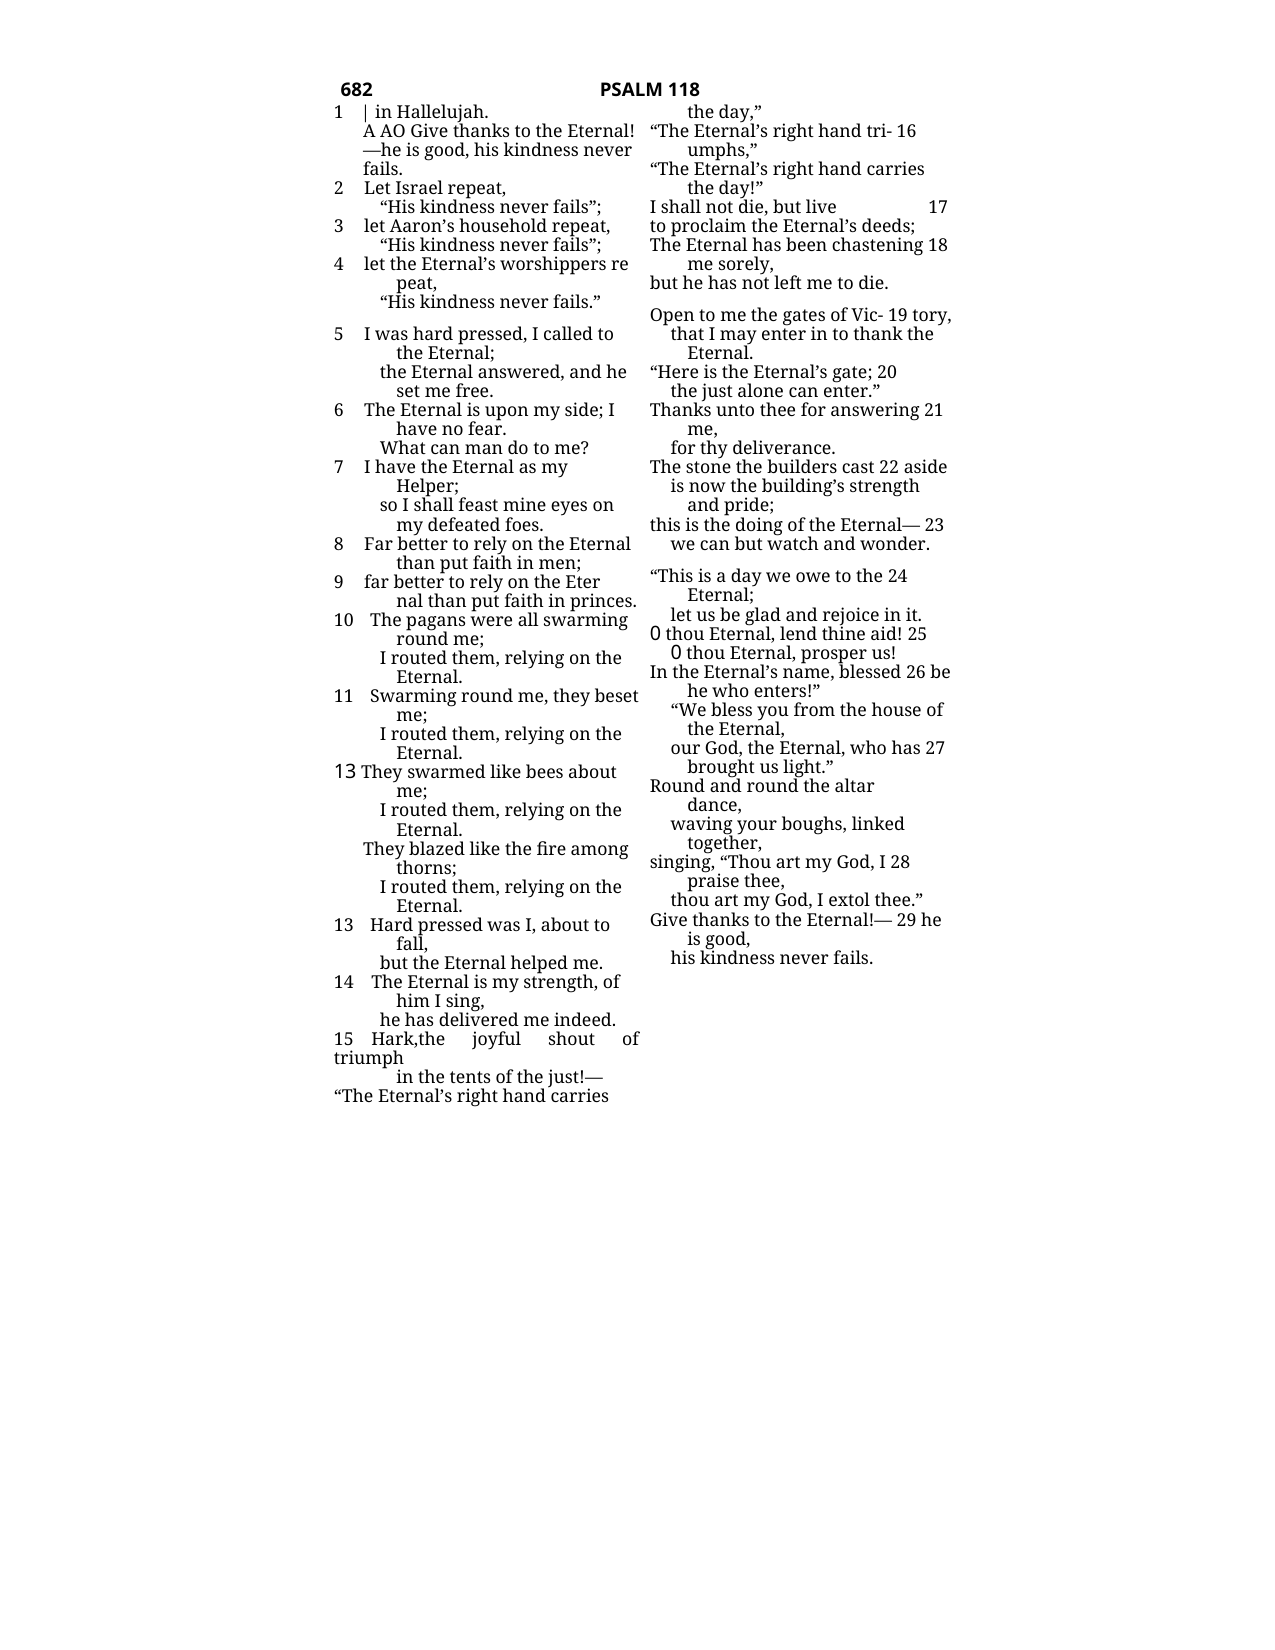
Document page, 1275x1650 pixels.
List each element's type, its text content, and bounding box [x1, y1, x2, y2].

text this is the doing of the Eternal— 23 [649, 516, 955, 535]
text than put faith in men; [396, 554, 639, 573]
text I shall not die, but live 17 [649, 198, 955, 217]
list The Eternal is upon my side; I [334, 401, 639, 420]
list let the Eternal’s worshippers re­ [334, 255, 639, 274]
text that I may enter in to thank the Eternal. [670, 325, 955, 363]
text What can man do to me? [379, 439, 639, 458]
text “His kindness never fails”; [379, 236, 639, 255]
text They blazed like the fire among thorns; [363, 840, 639, 878]
text “This is a day we owe to the 24 Eternal; [649, 567, 955, 606]
text so I shall feast mine eyes on my defeated foes. [379, 497, 639, 535]
text singing, “Thou art my God, I 28 praise thee, [649, 853, 955, 892]
text me; [396, 706, 639, 725]
text he has delivered me indeed. [379, 1011, 639, 1030]
text 13 They swarmed like bees about me; [334, 763, 639, 802]
text the just alone can enter.” [670, 382, 955, 401]
text him I sing, [396, 992, 639, 1011]
text “The Eternal’s right hand tri- 16 umphs,” [649, 122, 955, 160]
text “His kindness never fails.” [379, 293, 639, 313]
text “We bless you from the house of the Eternal, [670, 701, 955, 739]
text waving your boughs, linked together, [670, 815, 955, 853]
list I have the Eternal as my [334, 458, 639, 478]
text A AO Give thanks to the Eter­nal!—he is good, his kindness never fails. [363, 122, 639, 179]
text his kindness never fails. [670, 949, 955, 968]
text the Eternal; [396, 344, 639, 363]
list far better to rely on the Eter­ [334, 573, 639, 592]
text “The Eternal’s right hand car­ries [334, 1088, 639, 1107]
text Helper; [396, 478, 639, 497]
text in the tents of the just!— [396, 1068, 639, 1088]
list Let Israel repeat, [334, 179, 639, 198]
text but he has not left me to die. [649, 274, 955, 293]
text our God, the Eternal, who has 27 brought us light.” [670, 739, 955, 777]
text Give thanks to the Eternal!— 29 he is good, [649, 911, 955, 949]
text dance, [687, 796, 955, 815]
list | in Hallelujah. [334, 103, 639, 122]
text fall, [396, 935, 639, 954]
text 0 thou Eternal, prosper us! [670, 644, 955, 663]
list let Aaron’s household repeat, [334, 217, 639, 236]
text I routed them, relying on the Eternal. [379, 649, 639, 687]
text The stone the builders cast 22 aside [649, 458, 955, 478]
list The Eternal is my strength, of [334, 973, 639, 992]
text Open to me the gates of Vic- 19 tory, [649, 306, 955, 325]
list Swarming round me, they beset [334, 687, 639, 706]
text I routed them, relying on the Eternal. [379, 878, 639, 916]
list Far better to rely on the Eternal [334, 535, 639, 554]
text peat, [396, 274, 639, 293]
text Round and round the altar [649, 777, 955, 796]
text “Here is the Eternal’s gate; 20 [649, 363, 955, 382]
text nal than put faith in princes. [396, 592, 639, 611]
text let us be glad and rejoice in it. [670, 606, 955, 625]
text 0 thou Eternal, lend thine aid! 25 [649, 625, 955, 644]
text In the Eternal’s name, blessed 26 be he who enters!” [649, 663, 955, 701]
text I routed them, relying on the Eternal. [379, 802, 639, 840]
text to proclaim the Eternal’s deeds; [649, 217, 955, 236]
text the day,” [649, 103, 955, 122]
text have no fear. [396, 420, 639, 439]
text the Eternal answered, and he set me free. [379, 363, 639, 401]
list I was hard pressed, I called to [334, 325, 639, 344]
text thou art my God, I extol thee.” [670, 892, 955, 911]
text I routed them, relying on the Eternal. [379, 725, 639, 763]
text for thy deliverance. [670, 439, 955, 458]
text we can but watch and won­der. [670, 535, 955, 554]
list Hard pressed was I, about to [334, 916, 639, 935]
text round me; [396, 630, 639, 649]
list The pagans were all swarming [334, 611, 639, 630]
text “His kindness never fails”; [379, 198, 639, 217]
text Thanks unto thee for answering 21 me, [649, 401, 955, 439]
text but the Eternal helped me. [379, 954, 639, 973]
text The Eternal has been chastening 18 me sorely, [649, 236, 955, 274]
list Hark,the joyful shout of triumph [334, 1030, 639, 1068]
text is now the building’s strength and pride; [670, 478, 955, 516]
text “The Eternal’s right hand car­ries the day!” [649, 160, 955, 198]
